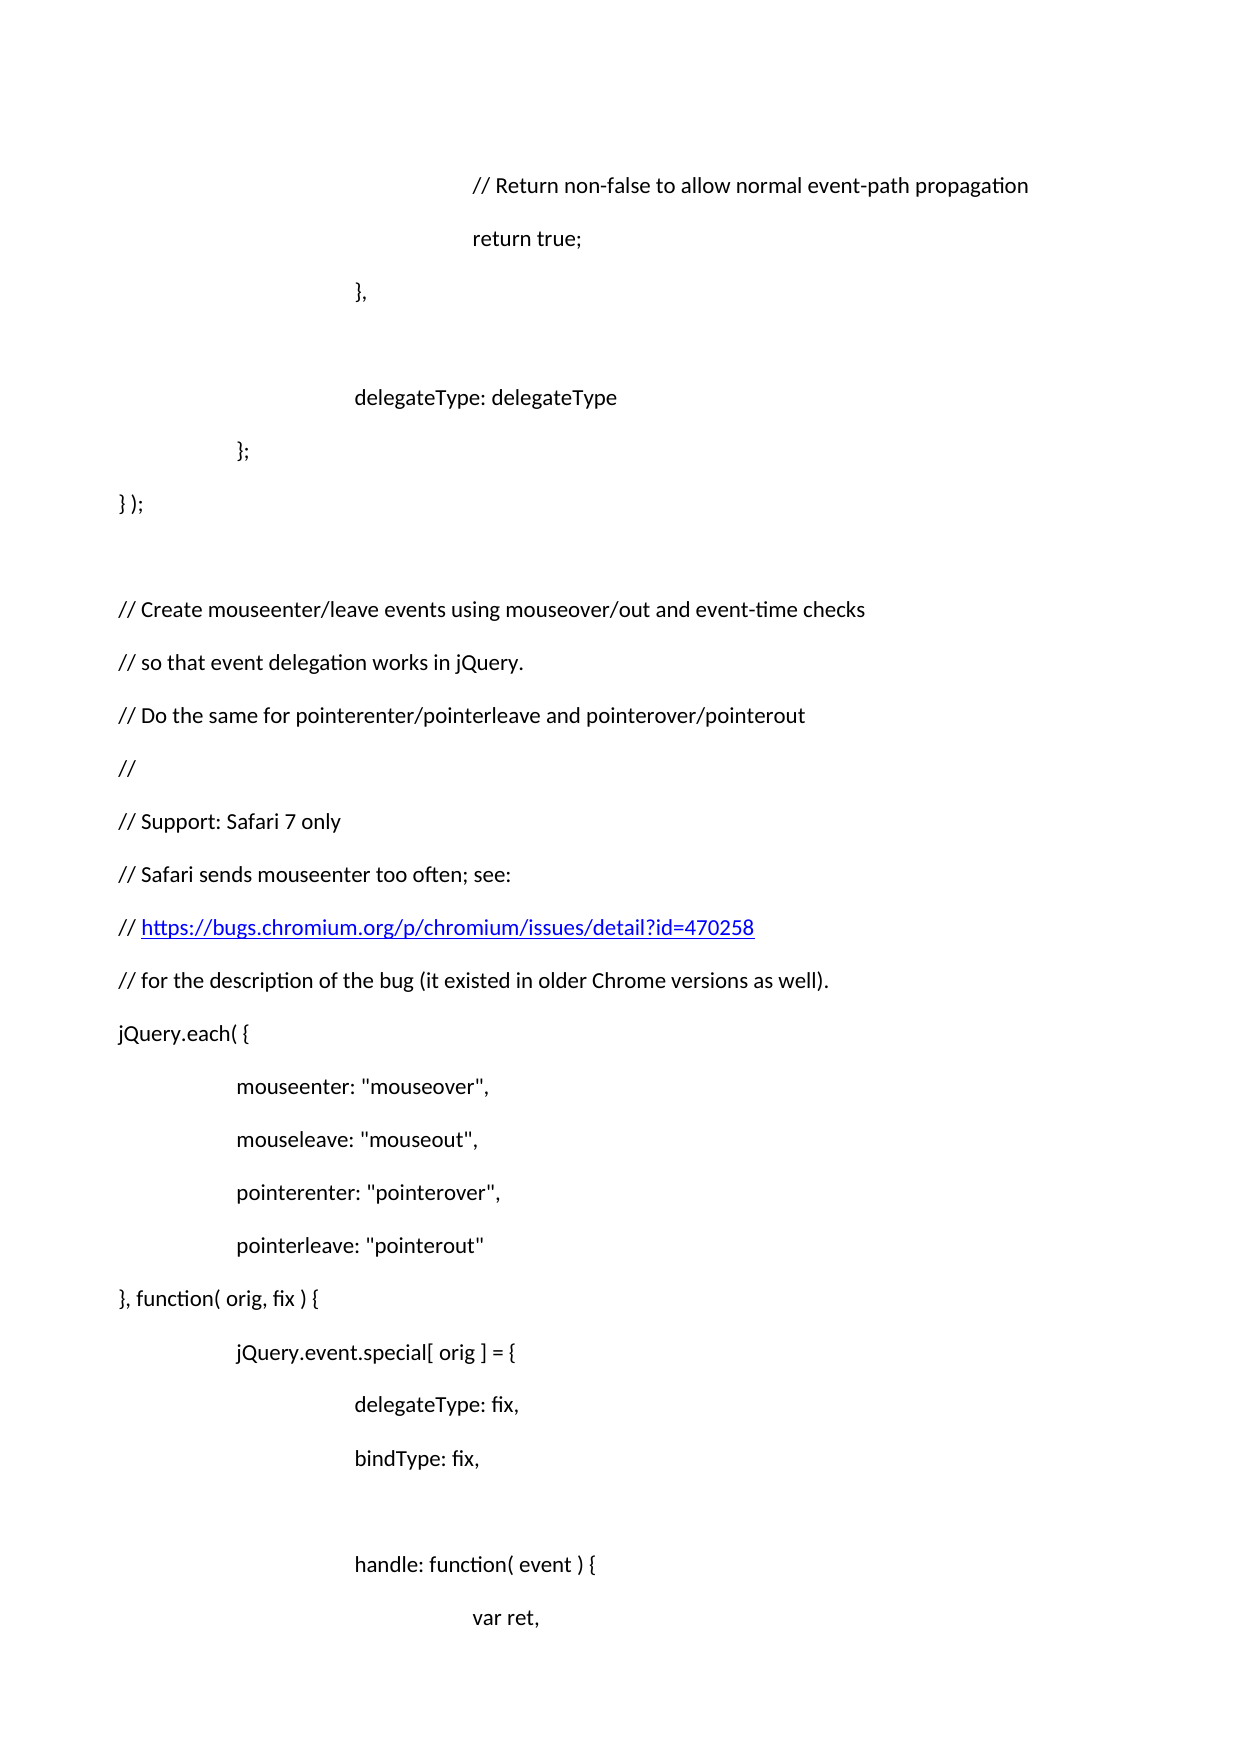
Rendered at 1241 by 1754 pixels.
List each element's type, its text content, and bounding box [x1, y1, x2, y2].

text delegateType: fix, [118, 1391, 1122, 1419]
text // Support: Safari 7 only [118, 807, 1122, 835]
text bindType: fix, [118, 1444, 1122, 1472]
text pointerleave: "pointerout" [118, 1232, 1122, 1259]
text return true; [118, 224, 1122, 252]
text // Do the same for pointerenter/pointerleave and pointerover/pointerout [118, 701, 1122, 729]
text jQuery.each( { [118, 1019, 1122, 1047]
text // Create mouseenter/leave events using mouseover/out and event-time checks [118, 595, 1122, 623]
text } ); [118, 489, 1122, 517]
text // Return non-false to allow normal event-path propagation [118, 171, 1122, 199]
text pointerenter: "pointerover", [118, 1178, 1122, 1207]
text }, function( orig, fix ) { [118, 1284, 1122, 1313]
text }; [118, 436, 1122, 464]
text handle: function( event ) { [118, 1550, 1122, 1578]
text // Safari sends mouseenter too often; see: [118, 860, 1122, 888]
text delegateType: delegateType [118, 383, 1122, 411]
text // https://bugs.chromium.org/p/chromium/issues/detail?id=470258 [118, 913, 1122, 941]
text // [118, 754, 1122, 782]
text mouseleave: "mouseout", [118, 1126, 1122, 1153]
text // so that event delegation works in jQuery. [118, 648, 1122, 676]
text mouseenter: "mouseover", [118, 1072, 1122, 1101]
text }, [118, 277, 1122, 305]
text // for the description of the bug (it existed in older Chrome versions as well). [118, 966, 1122, 994]
text var ret, [118, 1603, 1122, 1631]
text jQuery.event.special[ orig ] = { [118, 1338, 1122, 1366]
